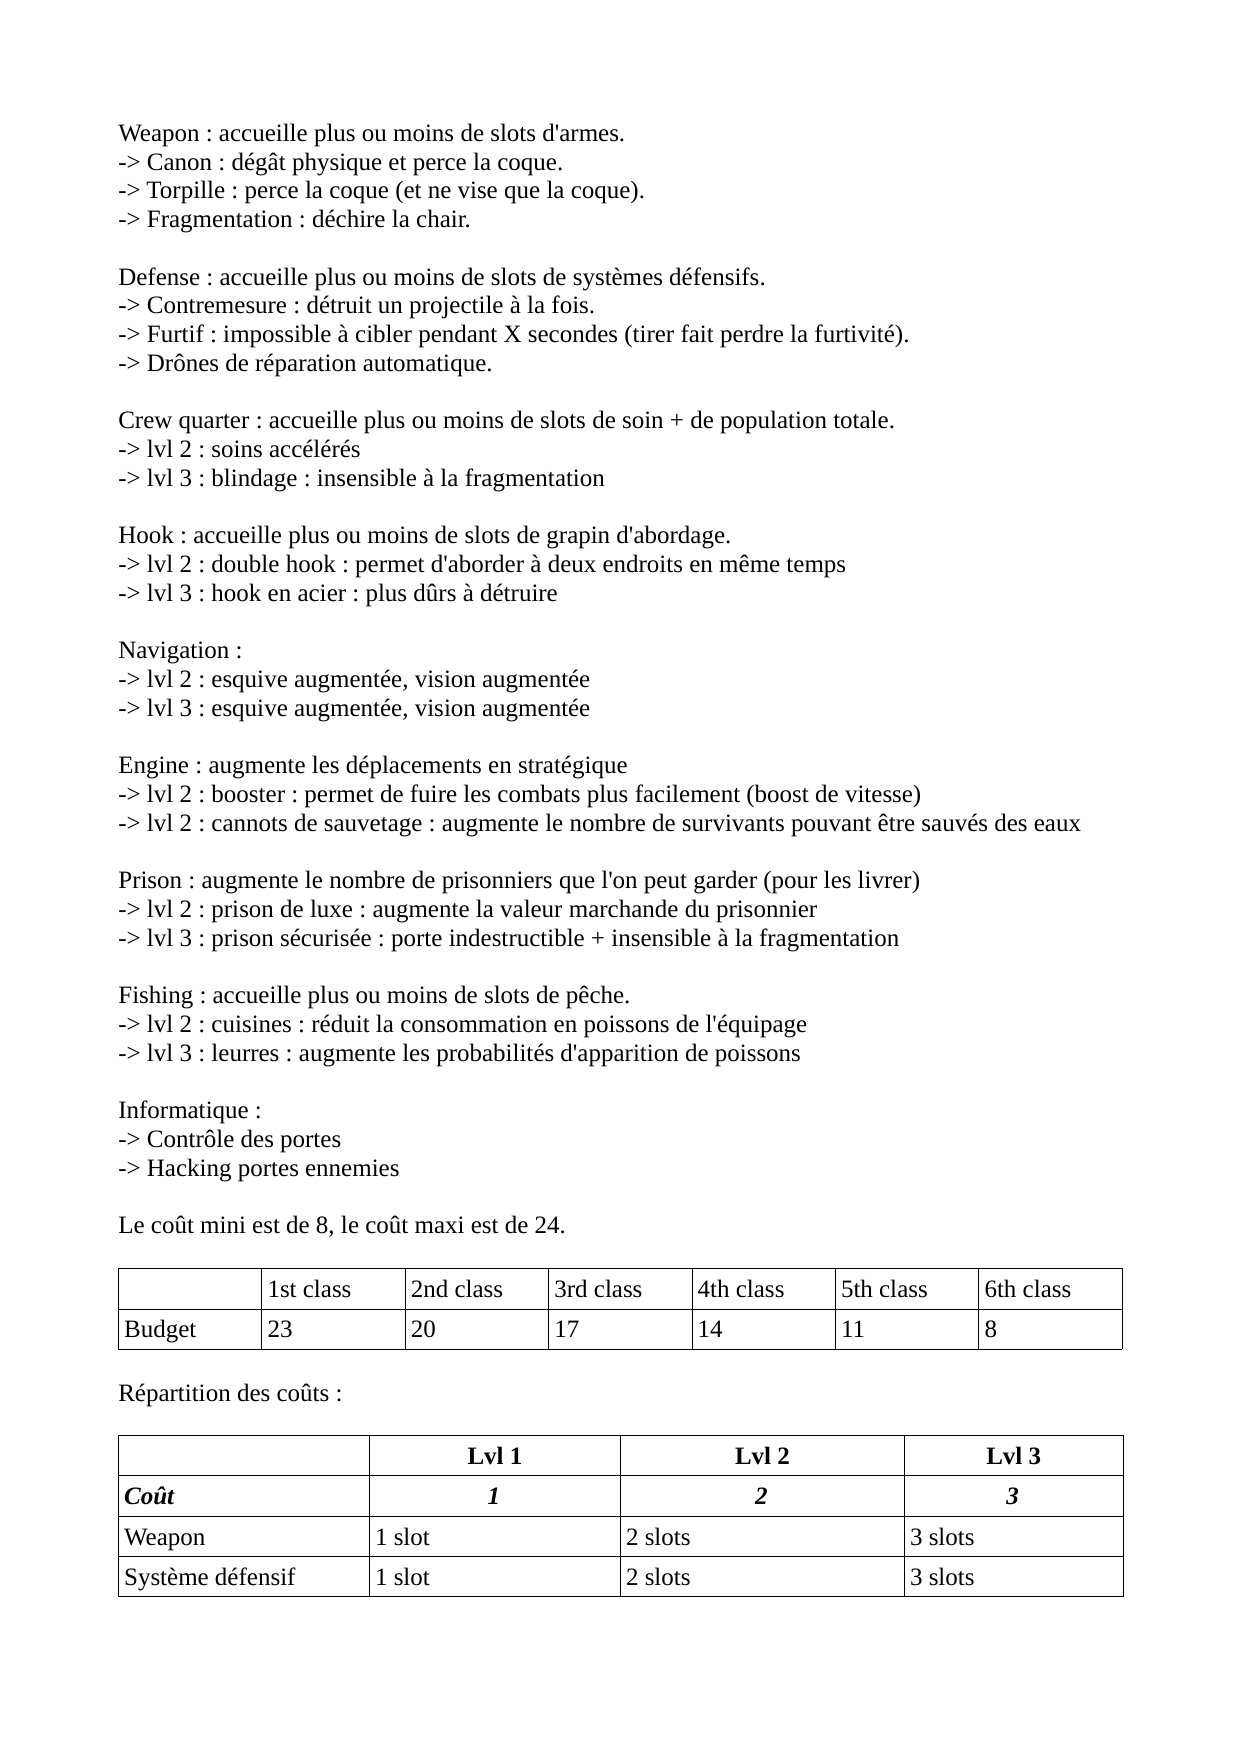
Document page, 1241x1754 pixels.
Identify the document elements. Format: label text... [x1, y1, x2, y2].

table_cell 20 [406, 1310, 548, 1349]
table_cell 11 [836, 1310, 978, 1349]
table_cell 3 [905, 1476, 1123, 1516]
table_header Lvl 1 [370, 1436, 620, 1475]
text Informatique : [118, 1096, 1122, 1124]
table_cell Coût [119, 1476, 369, 1516]
table_header 1st class [262, 1269, 405, 1308]
table_cell Weapon [119, 1517, 369, 1556]
table_header 3rd class [549, 1269, 692, 1308]
table_cell 14 [693, 1310, 835, 1349]
text Defense : accueille plus ou moins de slots de systèmes défensifs. [118, 262, 1122, 291]
text -> lvl 2 : cuisines : réduit la consommation en poissons de l'équipage [118, 1009, 1122, 1038]
table_cell 2 slots [621, 1517, 904, 1556]
text -> lvl 2 : soins accélérés [118, 434, 1122, 463]
table_header 2nd class [406, 1269, 548, 1308]
text Weapon : accueille plus ou moins de slots d'armes. [118, 118, 1122, 147]
text Le coût mini est de 8, le coût maxi est de 24. [118, 1211, 1122, 1239]
text -> lvl 2 : booster : permet de fuire les combats plus facilement (boost de vitesse) [118, 779, 1122, 808]
table_header 4th class [693, 1269, 835, 1308]
table_cell 1 slot [370, 1517, 620, 1556]
text -> lvl 2 : double hook : permet d'aborder à deux endroits en même temps [118, 549, 1122, 578]
text -> Fragmentation : déchire la chair. [118, 204, 1122, 233]
text -> Hacking portes ennemies [118, 1153, 1122, 1182]
text -> lvl 2 : cannots de sauvetage : augmente le nombre de survivants pouvant être sauvés des eaux [118, 808, 1122, 837]
text -> Canon : dégât physique et perce la coque. [118, 147, 1122, 176]
text -> Contrôle des portes [118, 1124, 1122, 1153]
text -> lvl 2 : prison de luxe : augmente la valeur marchande du prisonnier [118, 894, 1122, 923]
table_cell 1 slot [370, 1557, 620, 1596]
table_header [119, 1436, 369, 1475]
text Hook : accueille plus ou moins de slots de grapin d'abordage. [118, 521, 1122, 549]
text -> lvl 2 : esquive augmentée, vision augmentée [118, 664, 1122, 693]
table_cell 3 slots [905, 1517, 1123, 1556]
table_header Lvl 2 [621, 1436, 904, 1475]
text -> Furtif : impossible à cibler pendant X secondes (tirer fait perdre la furtivité). [118, 319, 1122, 348]
table_cell 1 [370, 1476, 620, 1516]
text Crew quarter : accueille plus ou moins de slots de soin + de population totale. [118, 406, 1122, 434]
table_cell 3 slots [905, 1557, 1123, 1596]
table_header [119, 1269, 261, 1308]
table_header 5th class [836, 1269, 978, 1308]
text -> lvl 3 : prison sécurisée : porte indestructible + insensible à la fragmentation [118, 923, 1122, 952]
text Répartition des coûts : [118, 1378, 1122, 1406]
text -> lvl 3 : hook en acier : plus dûrs à détruire [118, 578, 1122, 607]
text Prison : augmente le nombre de prisonniers que l'on peut garder (pour les livrer) [118, 866, 1122, 894]
table_cell 2 slots [621, 1557, 904, 1596]
table_cell 2 [621, 1476, 904, 1516]
text -> Drônes de réparation automatique. [118, 348, 1122, 377]
text Fishing : accueille plus ou moins de slots de pêche. [118, 981, 1122, 1009]
table_cell 17 [549, 1310, 692, 1349]
table_cell Budget [119, 1310, 261, 1349]
text -> lvl 3 : blindage : insensible à la fragmentation [118, 463, 1122, 492]
text Engine : augmente les déplacements en stratégique [118, 751, 1122, 779]
text -> Torpille : perce la coque (et ne vise que la coque). [118, 176, 1122, 204]
text -> lvl 3 : esquive augmentée, vision augmentée [118, 693, 1122, 722]
table_cell 8 [979, 1310, 1122, 1349]
text -> Contremesure : détruit un projectile à la fois. [118, 291, 1122, 319]
text Navigation : [118, 636, 1122, 664]
table_header Lvl 3 [905, 1436, 1123, 1475]
text -> lvl 3 : leurres : augmente les probabilités d'apparition de poissons [118, 1038, 1122, 1067]
table_cell Système défensif [119, 1557, 369, 1596]
table_cell 23 [262, 1310, 405, 1349]
table_header 6th class [979, 1269, 1122, 1308]
